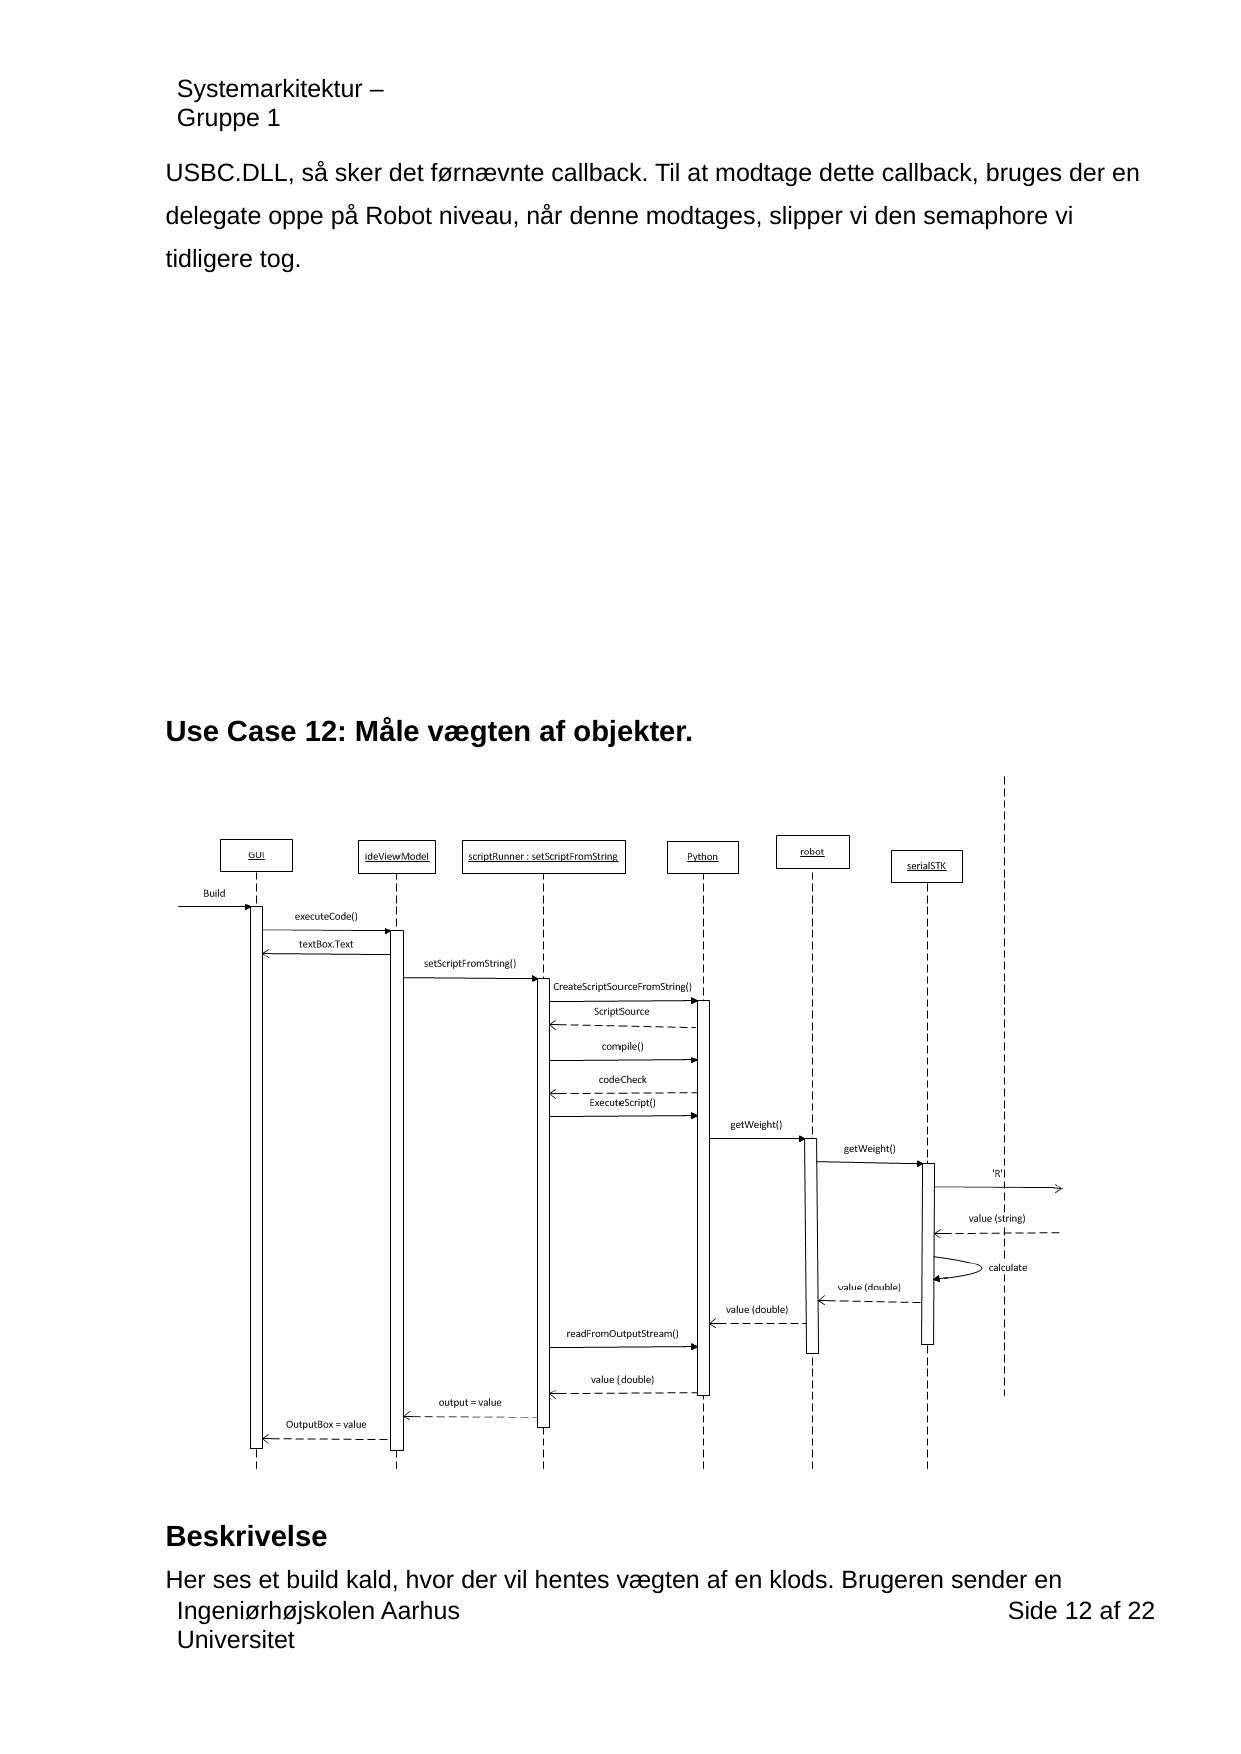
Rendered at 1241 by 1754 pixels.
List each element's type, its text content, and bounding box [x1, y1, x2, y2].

picture [178, 776, 1063, 1469]
text Her ses et build kald, hvor der vil hentes vægten af en klods. Brugeren sender en [165, 1566, 1152, 1594]
subtitle Use Case 12: Måle vægten af objekter. [165, 714, 1152, 747]
text Beskrivelse [165, 1519, 1152, 1553]
text USBC.DLL, så sker det førnævnte callback. Til at modtage dette callback, bruges der en delegate oppe på Robot niveau, når denne modtages, slipper vi den semaphore vi tidligere tog. [165, 158, 1152, 273]
